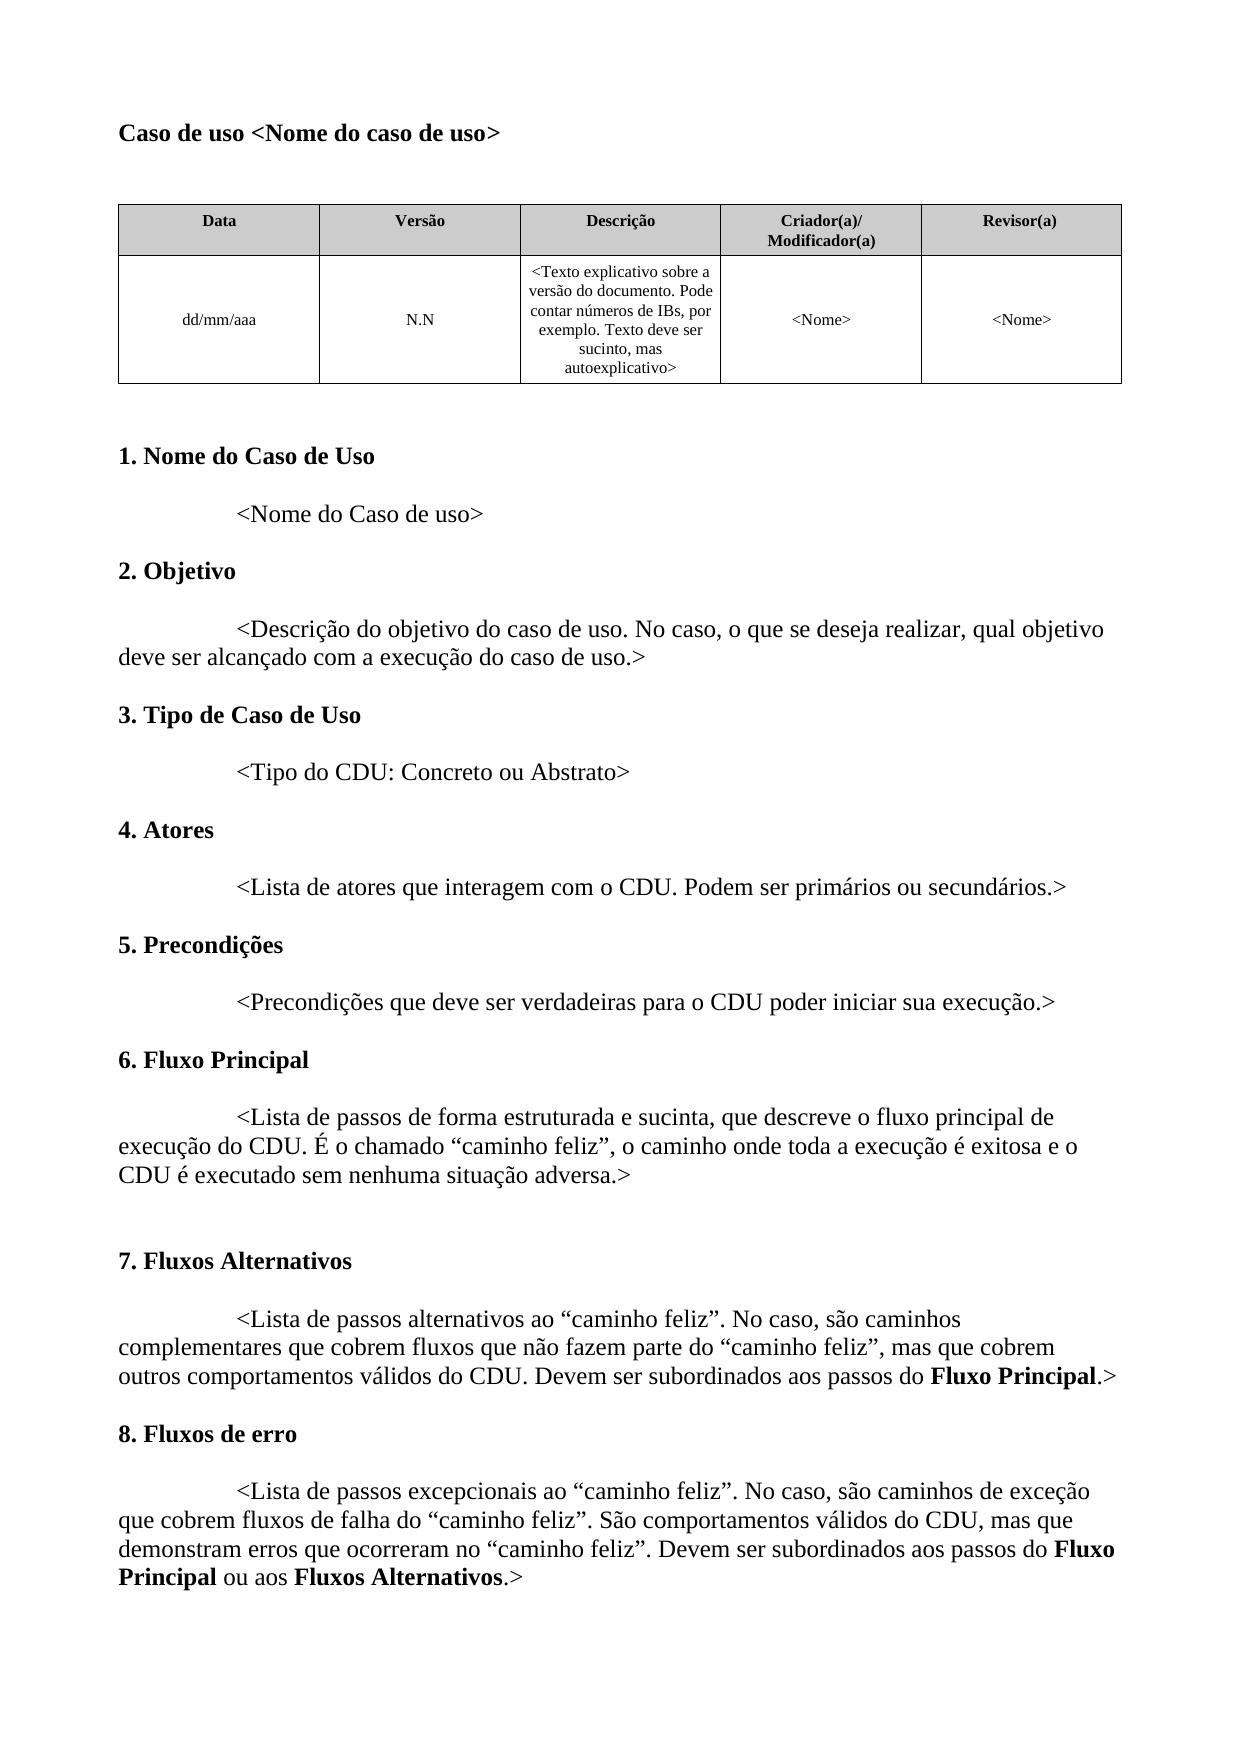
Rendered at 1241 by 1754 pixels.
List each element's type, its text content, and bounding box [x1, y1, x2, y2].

text <Lista de passos alternativos ao “caminho feliz”. No caso, são caminhos complementares que cobrem fluxos que não fazem parte do “caminho feliz”, mas que cobrem outros comportamentos válidos do CDU. Devem ser subordinados aos passos do Fluxo Principal.> [118, 1304, 1122, 1390]
table_header Versão [320, 205, 520, 255]
table_cell <Texto explicativo sobre a versão do documento. Pode contar números de IBs, por exemplo. Texto deve ser sucinto, mas autoexplicativo> [521, 256, 720, 383]
text <Nome do Caso de uso> [118, 499, 1122, 527]
text <Descrição do objetivo do caso de uso. No caso, o que se deseja realizar, qual objetivo deve ser alcançado com a execução do caso de uso.> [118, 614, 1122, 671]
text 8. Fluxos de erro [118, 1419, 1122, 1447]
text 3. Tipo de Caso de Uso [118, 700, 1122, 729]
text Caso de uso <Nome do caso de uso> [118, 118, 1122, 147]
table_cell dd/mm/aaa [119, 256, 319, 383]
table_header Revisor(a) [922, 205, 1121, 255]
text <Precondições que deve ser verdadeiras para o CDU poder iniciar sua execução.> [118, 987, 1122, 1016]
text <Lista de atores que interagem com o CDU. Podem ser primários ou secundários.> [118, 872, 1122, 901]
text 1. Nome do Caso de Uso [118, 441, 1122, 470]
text <Lista de passos de forma estruturada e sucinta, que descreve o fluxo principal de execução do CDU. É o chamado “caminho feliz”, o caminho onde toda a execução é exitosa e o CDU é executado sem nenhuma situação adversa.> [118, 1102, 1122, 1189]
table_header Criador(a)/Modificador(a) [721, 205, 921, 255]
text 5. Precondições [118, 930, 1122, 959]
text 6. Fluxo Principal [118, 1045, 1122, 1074]
text 2. Objetivo [118, 556, 1122, 585]
text 7. Fluxos Alternativos [118, 1246, 1122, 1275]
text <Tipo do CDU: Concreto ou Abstrato> [118, 757, 1122, 786]
text <Lista de passos excepcionais ao “caminho feliz”. No caso, são caminhos de exceção que cobrem fluxos de falha do “caminho feliz”. São comportamentos válidos do CDU, mas que demonstram erros que ocorreram no “caminho feliz”. Devem ser subordinados aos passos do Fluxo Principal ou aos Fluxos Alternativos.> [118, 1476, 1122, 1591]
table_cell N.N [320, 256, 520, 383]
table_cell <Nome> [922, 256, 1121, 383]
table_cell <Nome> [721, 256, 921, 383]
table_header Data [119, 205, 319, 255]
text 4. Atores [118, 815, 1122, 844]
table_header Descrição [521, 205, 720, 255]
